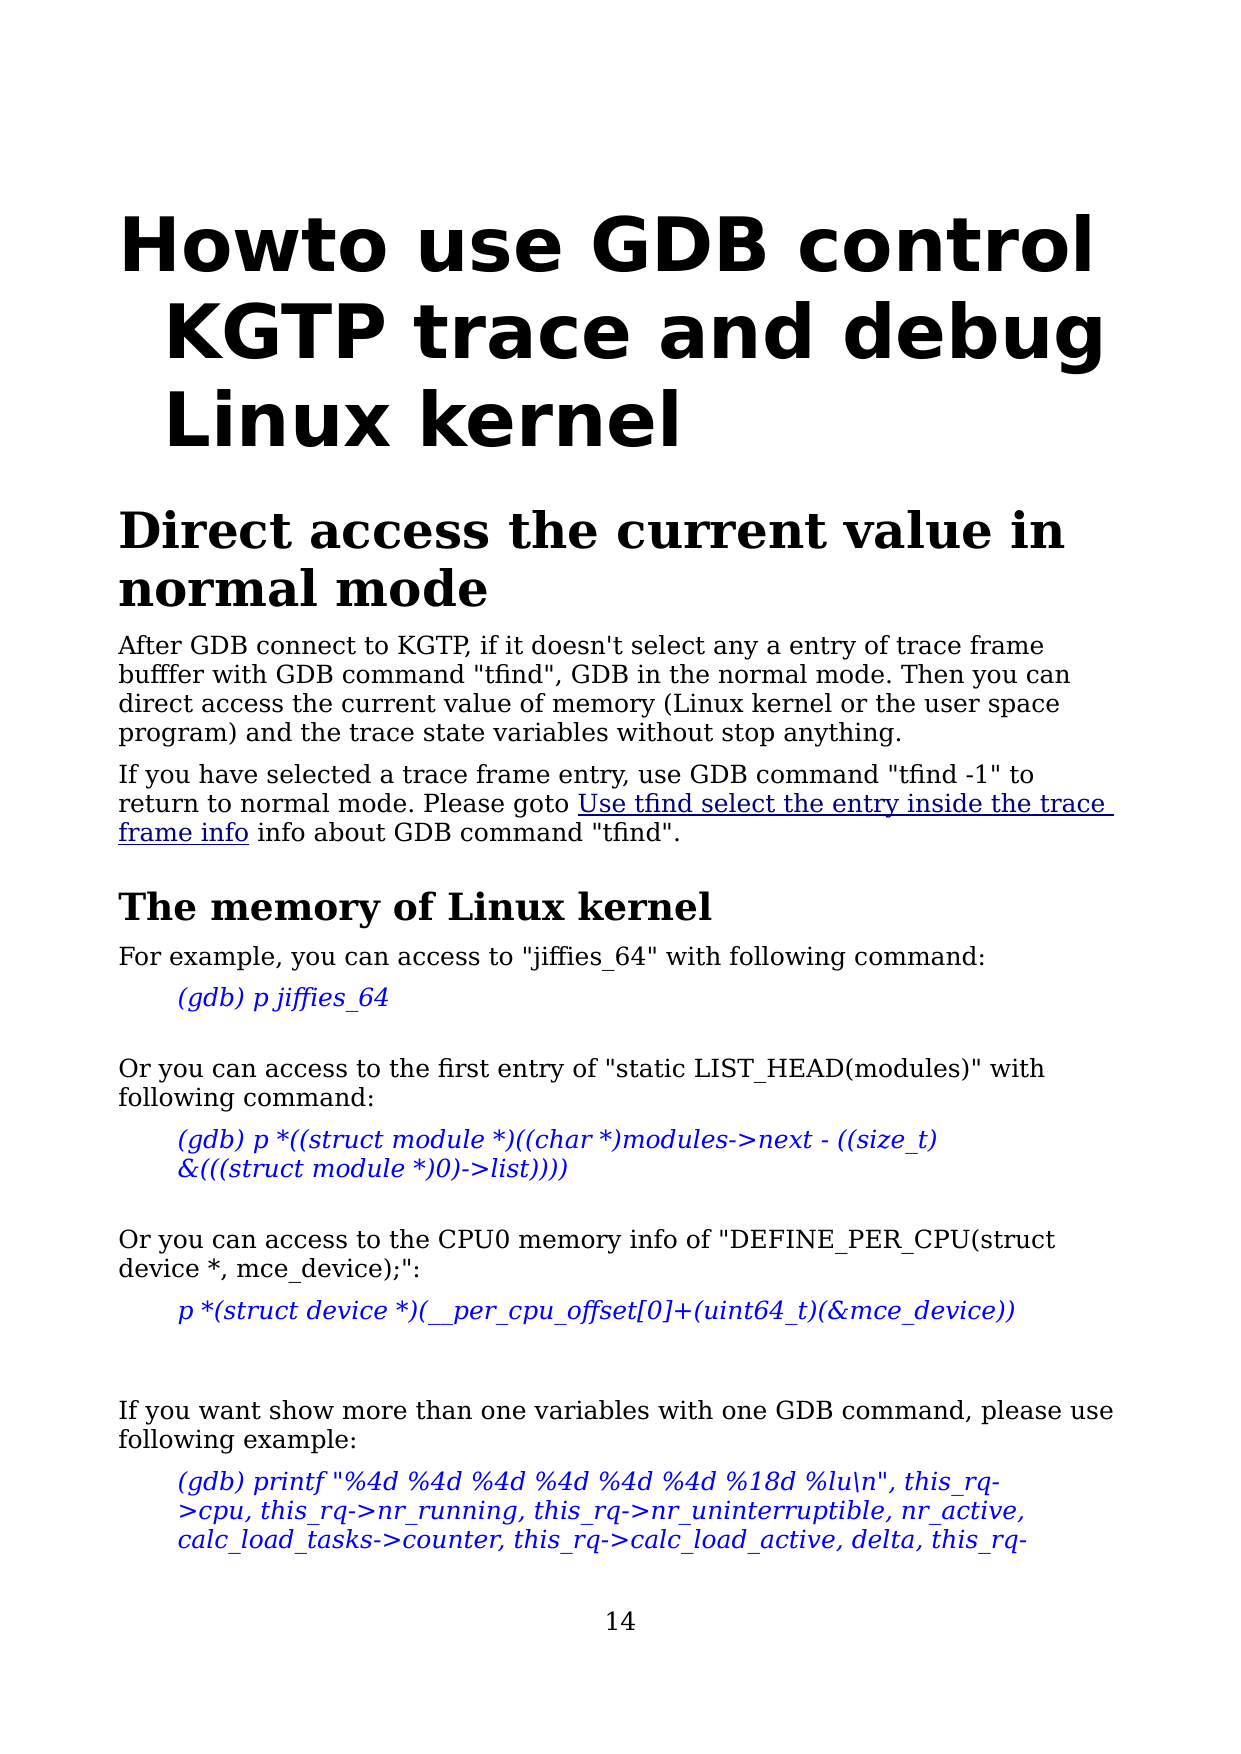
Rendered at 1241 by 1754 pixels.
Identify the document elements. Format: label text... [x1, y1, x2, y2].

text p *(struct device *)(__per_cpu_offset[0]+(uint64_t)(&mce_device)) [177, 1296, 1063, 1325]
text After GDB connect to KGTP, if it doesn't select any a entry of trace frame bufffer with GDB command "tfind", GDB in the normal mode. Then you can direct access the current value of memory (Linux kernel or the user space program) and the trace state variables without stop anything. [118, 631, 1122, 748]
text Or you can access to the first entry of "static LIST_HEAD(modules)" with following command: [118, 1054, 1122, 1113]
text For example, you can access to "jiffies_64" with following command: [118, 942, 1122, 971]
subtitle Howto use GDB control KGTP trace and debug Linux kernel [118, 202, 1122, 464]
text (gdb) p *((struct module *)((char *)modules->next - ((size_t) &(((struct module *)0)->list)))) [177, 1125, 1063, 1183]
subtitle The memory of Linux kernel [118, 885, 1122, 929]
text If you want show more than one variables with one GDB command, please use following example: [118, 1396, 1122, 1454]
subtitle Direct access the current value in normal mode [118, 501, 1122, 619]
text If you have selected a trace frame entry, use GDB command "tfind -1" to return to normal mode. Please goto Use tfind select the entry inside the trace frame info info about GDB command "tfind". [118, 760, 1122, 848]
text Or you can access to the CPU0 memory info of "DEFINE_PER_CPU(struct device *, mce_device);": [118, 1225, 1122, 1283]
text (gdb) p jiffies_64 [177, 983, 1063, 1013]
text (gdb) printf "%4d %4d %4d %4d %4d %4d %18d %lu\n", this_rq->cpu, this_rq->nr_running, this_rq->nr_uninterruptible, nr_active, calc_load_tasks->counter, this_rq->calc_load_active, delta, this_rq- [177, 1467, 1063, 1554]
